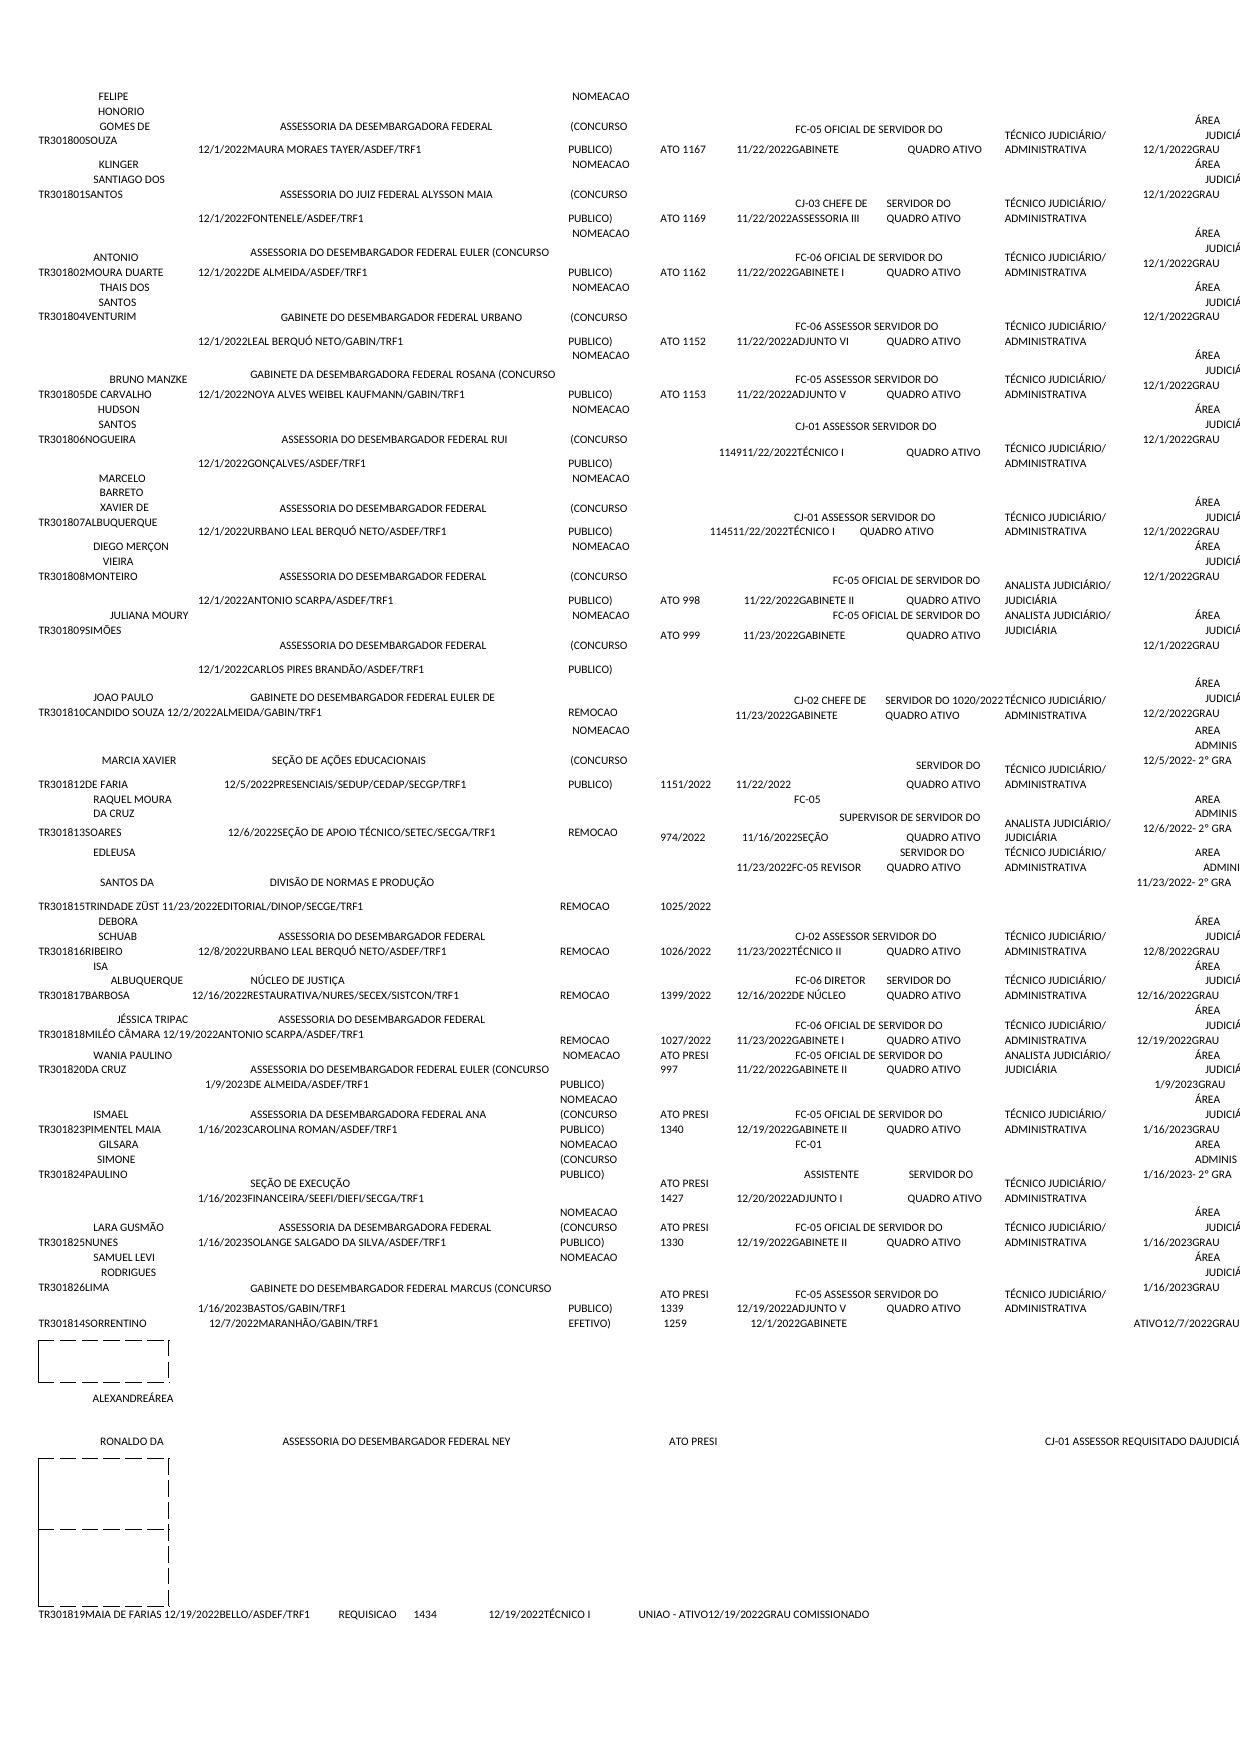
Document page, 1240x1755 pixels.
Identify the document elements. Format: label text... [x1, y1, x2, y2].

table_cell 114911/22/2022TÉCNICO I QUADRO ATIVO [660, 434, 1004, 471]
table_cell NOMEACAO GABINETE DA DESEMBARGADORA FEDERAL ROSANA (CONCURSO 12/1/2022NOYA ALVES WEIBEL KAUFMANN/GABIN/TRF1 PUBLICO) [198, 349, 660, 402]
table_cell TÉCNICO JUDICIÁRIO/ ADMINISTRATIVA [1005, 1206, 1136, 1250]
table_cell GABINETE DO DESEMBARGADOR FEDERAL EULER DE [198, 677, 660, 705]
table_cell FC-05 OFICIAL DE SERVIDOR DO 11/22/2022GABINETE QUADRO ATIVO [736, 89, 1004, 158]
table_cell TR301810CANDIDO SOUZA 12/2/2022ALMEIDA/GABIN/TRF1 REMOCAO [38, 705, 660, 723]
table_header EDLEUSA SANTOS DA DIVISÃO DE NORMAS E PRODUÇÃO TR301815TRINDADE ZÜST 11/23/2022EDITORIAL/DINOP/SECGE/TRF1 [38, 846, 560, 914]
table_cell TÉCNICO JUDICIÁRIO/ ADMINISTRATIVA [1005, 471, 1136, 539]
table_cell SAMUEL LEVI RODRIGUES TR301826LIMA [38, 1250, 198, 1317]
table_cell ASSESSORIA DA DESEMBARGADORA FEDERAL 1/16/2023SOLANGE SALGADO DA SILVA/ASDEF/TRF1 [198, 1206, 560, 1250]
table_header ÁREA JUDICIÁ 1/9/2023GRAU [1136, 1048, 1240, 1092]
table_cell GABINETE DO DESEMBARGADOR FEDERAL MARCUS (CONCURSO 1/16/2023BASTOS/GABIN/TRF1 PUBLICO) [198, 1282, 660, 1317]
table_cell TÉCNICO JUDICIÁRIO/ ADMINISTRATIVA [1005, 1003, 1136, 1048]
table_cell AREA ADMINIS 1/16/2023- 2º GRA [1136, 1137, 1240, 1206]
table_cell ATO PRESI 1330 [660, 1206, 736, 1250]
table_header FC-05 OFICIAL DE SERVIDOR DO 11/22/2022GABINETE II QUADRO ATIVO [736, 1048, 1004, 1092]
table_cell FC-06 ASSESSOR SERVIDOR DO 11/22/2022ADJUNTO VI QUADRO ATIVO [736, 280, 1004, 348]
table_cell PUBLICO) [560, 1078, 660, 1092]
table_cell CJ-01 ASSESSOR SERVIDOR DO 114511/22/2022TÉCNICO I QUADRO ATIVO [660, 471, 1004, 539]
table_cell THAIS DOS SANTOS TR301804VENTURIM [38, 280, 198, 348]
table_cell CJ-02 CHEFE DE SERVIDOR DO 1020/2022 11/23/2022GABINETE QUADRO ATIVO [660, 677, 1004, 723]
table_cell TÉCNICO JUDICIÁRIO/ ADMINISTRATIVA [1005, 1137, 1136, 1206]
table_cell [660, 402, 736, 434]
table_cell ASSESSORIA DO DESEMBARGADOR FEDERAL 12/8/2022URBANO LEAL BERQUÓ NETO/ASDEF/TRF1 [192, 914, 560, 959]
table_cell TÉCNICO JUDICIÁRIO/ ADMINISTRATIVA [1005, 677, 1136, 723]
table_cell JÉSSICA TRIPAC [38, 1003, 192, 1027]
table_cell TÉCNICO JUDICIÁRIO/ ADMINISTRATIVA [1005, 1093, 1136, 1137]
table_cell NOMEACAO (CONCURSO PUBLICO) [560, 1206, 660, 1250]
table_cell FC-01 ASSISTENTE SERVIDOR DO 12/20/2022ADJUNTO I QUADRO ATIVO [736, 1137, 1004, 1206]
table_cell DEBORA SCHUAB TR301816RIBEIRO [38, 914, 192, 959]
table_cell NOMEACAO MARCIA XAVIER SEÇÃO DE AÇÕES EDUCACIONAIS (CONCURSO TR301812DE FARIA 12/5/2022PRESENCIAIS/SEDUP/CEDAP/SECGP/TRF1 PUBLICO) [38, 723, 660, 792]
table_cell NOMEACAO ASSESSORIA DO DESEMBARGADOR FEDERAL RUI (CONCURSO 12/1/2022GONÇALVES/ASDEF/TRF1 PUBLICO) [198, 402, 660, 471]
table_cell FC-06 OFICIAL DE SERVIDOR DO 11/23/2022GABINETE I QUADRO ATIVO [736, 1003, 1004, 1048]
table_cell FC-05 OFICIAL DE SERVIDOR DO ATO 998 11/22/2022GABINETE II QUADRO ATIVO [660, 540, 1004, 608]
table_cell ATO PRESI 1340 [660, 1093, 736, 1137]
table_cell NOMEACAO ASSESSORIA DA DESEMBARGADORA FEDERAL (CONCURSO 12/1/2022MAURA MORAES TAYER/ASDEF/TRF1 PUBLICO) [198, 89, 660, 158]
table_cell CJ-03 CHEFE DE SERVIDOR DO 11/22/2022ASSESSORIA III QUADRO ATIVO [736, 158, 1004, 226]
table_cell ÁREA JUDICIÁ 12/1/2022GRAU [1136, 89, 1240, 158]
table_cell ANALISTA JUDICIÁRIO/ JUDICIÁRIA [1005, 608, 1136, 677]
table_cell ÁREA JUDICIÁ 12/8/2022GRAU [1136, 914, 1240, 959]
table_header ATO PRESI 997 [660, 1048, 736, 1092]
table_cell FELIPE HONORIO GOMES DE TR301800SOUZA [38, 89, 198, 158]
table_cell TÉCNICO JUDICIÁRIO/ ADMINISTRATIVA [1005, 349, 1136, 402]
table_cell FC-05 OFICIAL DE SERVIDOR DO 12/19/2022GABINETE II QUADRO ATIVO [736, 1093, 1004, 1137]
table_header REMOCAO [560, 846, 660, 914]
table_cell ISA ALBUQUERQUE TR301817BARBOSA [38, 959, 192, 1003]
table_cell TÉCNICO JUDICIÁRIO/ ADMINISTRATIVA [1005, 402, 1136, 471]
table_cell CJ-02 ASSESSOR SERVIDOR DO 11/23/2022TÉCNICO II QUADRO ATIVO [736, 914, 1004, 959]
table_cell NOMEACAO (CONCURSO PUBLICO) [560, 1093, 660, 1137]
table_cell ATO 1169 [660, 158, 736, 226]
table_cell ÁREA JUDICIÁ 12/1/2022GRAU [1136, 158, 1240, 226]
table_cell CJ-01 ASSESSOR SERVIDOR DO [736, 402, 1004, 434]
table_cell TÉCNICO JUDICIÁRIO/ ADMINISTRATIVA [1005, 1250, 1136, 1317]
table_cell ATO PRESI 1339 [660, 1250, 736, 1317]
table_cell ATO 1167 [660, 89, 736, 158]
table_cell MARCELO BARRETO XAVIER DE TR301807ALBUQUERQUE [38, 471, 198, 539]
table_header ANALISTA JUDICIÁRIO/ JUDICIÁRIA [1005, 1048, 1136, 1092]
table_header AREA ADMINIS 11/23/2022- 2º GRA [1136, 846, 1240, 914]
table_cell ÁREA JUDICIÁ 12/2/2022GRAU [1136, 677, 1240, 723]
table_cell ANALISTA JUDICIÁRIO/ JUDICIÁRIA [1005, 792, 1136, 846]
table_cell FC-06 DIRETOR SERVIDOR DO 12/16/2022DE NÚCLEO QUADRO ATIVO [736, 959, 1004, 1003]
table_cell REMOCAO [560, 1003, 660, 1048]
table_cell ÁREA JUDICIÁ 12/1/2022GRAU [1136, 540, 1240, 608]
table_cell ATO 1152 [660, 280, 736, 348]
table_cell DIEGO MERÇON VIEIRA TR301808MONTEIRO [38, 540, 198, 608]
table_cell TÉCNICO JUDICIÁRIO/ ADMINISTRATIVA [1005, 89, 1136, 158]
table_cell NÚCLEO DE JUSTIÇA 12/16/2022RESTAURATIVA/NURES/SECEX/SISTCON/TRF1 [192, 959, 560, 1003]
table_header NOMEACAO ASSESSORIA DO DESEMBARGADOR FEDERAL EULER (CONCURSO [198, 1048, 660, 1078]
table_cell [39, 1529, 169, 1606]
table_header WANIA PAULINO TR301820DA CRUZ [38, 1048, 198, 1092]
table_cell ÁREA JUDICIÁ 1/16/2023GRAU [1136, 1250, 1240, 1317]
table_cell ASSESSORIA DA DESEMBARGADORA FEDERAL ANA 1/16/2023CAROLINA ROMAN/ASDEF/TRF1 [198, 1093, 560, 1137]
table_cell NOMEACAO ASSESSORIA DO DESEMBARGADOR FEDERAL EULER (CONCURSO 12/1/2022DE ALMEIDA/ASDEF/TRF1 PUBLICO) [198, 226, 660, 280]
text ALEXANDREÁREA [92, 1391, 1239, 1405]
table_cell RAQUEL MOURA DA CRUZ TR301813SOARES 12/6/2022SEÇÃO DE APOIO TÉCNICO/SETEC/SECGA/TRF1 REMOCAO [38, 792, 660, 846]
table_cell ANTONIO TR301802MOURA DUARTE [38, 226, 198, 280]
table_cell [198, 1250, 560, 1282]
table_cell NOMEACAO ASSESSORIA DO DESEMBARGADOR FEDERAL (CONCURSO 12/1/2022CARLOS PIRES BRANDÃO/ASDEF/TRF1 PUBLICO) [198, 608, 660, 677]
table_cell ÁREA JUDICIÁ 1/16/2023GRAU [1136, 1206, 1240, 1250]
table_cell TR301818MILÉO CÂMARA 12/19/2022ANTONIO SCARPA/ASDEF/TRF1 [38, 1028, 560, 1048]
table_cell REMOCAO [560, 914, 660, 959]
table_cell ÁREA JUDICIÁ 12/1/2022GRAU [1136, 280, 1240, 348]
table_cell FC-05 ASSESSOR SERVIDOR DO 11/22/2022ADJUNTO V QUADRO ATIVO [736, 349, 1004, 402]
table_cell GILSARA SIMONE TR301824PAULINO [38, 1137, 198, 1206]
table_cell HUDSON SANTOS TR301806NOGUEIRA [38, 402, 198, 471]
table_header 1025/2022 [660, 846, 736, 914]
table_cell 1/9/2023DE ALMEIDA/ASDEF/TRF1 [198, 1078, 560, 1092]
table_cell ATO 1162 [660, 226, 736, 280]
table_cell ÁREA JUDICIÁ 12/1/2022GRAU [1136, 349, 1240, 402]
table_cell ÁREA JUDICIÁ 1/16/2023GRAU [1136, 1093, 1240, 1137]
table_cell 1399/2022 [660, 959, 736, 1003]
table_cell ASSESSORIA DO DESEMBARGADOR FEDERAL [192, 1003, 560, 1027]
table_header [39, 1458, 169, 1528]
table_cell REMOCAO [560, 959, 660, 1003]
table_cell ANALISTA JUDICIÁRIO/ JUDICIÁRIA [1005, 540, 1136, 608]
table_cell AREA ADMINIS 12/6/2022- 2º GRA [1136, 792, 1240, 846]
table_cell BRUNO MANZKE TR301805DE CARVALHO [38, 349, 198, 402]
table_cell 1026/2022 [660, 914, 736, 959]
table_cell FC-05 SUPERVISOR DE SERVIDOR DO 974/2022 11/16/2022SEÇÃO QUADRO ATIVO [660, 792, 1004, 846]
table_cell SERVIDOR DO 1151/2022 11/22/2022 QUADRO ATIVO [660, 723, 1004, 792]
table_cell NOMEACAO ASSESSORIA DO JUIZ FEDERAL ALYSSON MAIA (CONCURSO 12/1/2022FONTENELE/ASDEF/TRF1 PUBLICO) [198, 158, 660, 226]
table_cell TÉCNICO JUDICIÁRIO/ ADMINISTRATIVA [1005, 723, 1136, 792]
text TR301819MAIA DE FARIAS 12/19/2022BELLO/ASDEF/TRF1 REQUISICAO 1434 12/19/2022TÉCNICO I UNIAO - ATIVO12/19/2022GRAU COMISSIONADO [38, 1607, 1239, 1621]
table_header SERVIDOR DO 11/23/2022FC-05 REVISOR QUADRO ATIVO [736, 846, 1004, 914]
table_cell ISMAEL TR301823PIMENTEL MAIA [38, 1093, 198, 1137]
table_cell FC-05 ASSESSOR SERVIDOR DO 12/19/2022ADJUNTO V QUADRO ATIVO [736, 1250, 1004, 1317]
table_header [39, 1340, 169, 1382]
table_cell SEÇÃO DE EXECUÇÃO 1/16/2023FINANCEIRA/SEEFI/DIEFI/SECGA/TRF1 [198, 1137, 560, 1206]
table_cell NOMEACAO ASSESSORIA DO DESEMBARGADOR FEDERAL (CONCURSO 12/1/2022URBANO LEAL BERQUÓ NETO/ASDEF/TRF1 PUBLICO) [198, 471, 660, 539]
table_cell ÁREA JUDICIÁ 12/1/2022GRAU [1136, 471, 1240, 539]
subtitle RONALDO DA ASSESSORIA DO DESEMBARGADOR FEDERAL NEY ATO PRESI CJ-01 ASSESSOR REQUISITADO DAJUDICIÁ [38, 1423, 1240, 1451]
table_cell TÉCNICO JUDICIÁRIO/ ADMINISTRATIVA [1005, 226, 1136, 280]
text TR301814SORRENTINO 12/7/2022MARANHÃO/GABIN/TRF1 EFETIVO) 1259 12/1/2022GABINETE ATIVO12/7/2022GRAU [38, 1317, 1239, 1331]
table_cell FC-05 OFICIAL DE SERVIDOR DO 12/19/2022GABINETE II QUADRO ATIVO [736, 1206, 1004, 1250]
table_cell ATO PRESI 1427 [660, 1137, 736, 1206]
table_cell LARA GUSMÃO TR301825NUNES [38, 1206, 198, 1250]
table_cell TÉCNICO JUDICIÁRIO/ ADMINISTRATIVA [1005, 280, 1136, 348]
table_cell TÉCNICO JUDICIÁRIO/ ADMINISTRATIVA [1005, 959, 1136, 1003]
table_cell ATO 1153 [660, 349, 736, 402]
table_cell ÁREA JUDICIÁ 12/19/2022GRAU [1136, 1003, 1240, 1048]
table_cell ÁREA JUDICIÁ 12/1/2022GRAU [1136, 608, 1240, 677]
table_cell KLINGER SANTIAGO DOS TR301801SANTOS [38, 158, 198, 226]
table_cell AREA ADMINIS 12/5/2022- 2º GRA [1136, 723, 1240, 792]
table_cell ÁREA JUDICIÁ 12/1/2022GRAU [1136, 402, 1240, 471]
table_cell NOMEACAO ASSESSORIA DO DESEMBARGADOR FEDERAL (CONCURSO 12/1/2022ANTONIO SCARPA/ASDEF/TRF1 PUBLICO) [198, 540, 660, 608]
table_cell 1027/2022 [660, 1003, 736, 1048]
table_cell NOMEACAO [560, 1250, 660, 1282]
table_cell JOAO PAULO [38, 677, 198, 705]
table_cell NOMEACAO GABINETE DO DESEMBARGADOR FEDERAL URBANO (CONCURSO 12/1/2022LEAL BERQUÓ NETO/GABIN/TRF1 PUBLICO) [198, 280, 660, 348]
table_cell FC-05 OFICIAL DE SERVIDOR DO ATO 999 11/23/2022GABINETE QUADRO ATIVO [660, 608, 1004, 677]
table_cell FC-06 OFICIAL DE SERVIDOR DO 11/22/2022GABINETE I QUADRO ATIVO [736, 226, 1004, 280]
table_cell TÉCNICO JUDICIÁRIO/ ADMINISTRATIVA [1005, 158, 1136, 226]
table_cell JULIANA MOURY TR301809SIMÕES [38, 608, 198, 677]
table_cell ÁREA JUDICIÁ 12/16/2022GRAU [1136, 959, 1240, 1003]
table_cell ÁREA JUDICIÁ 12/1/2022GRAU [1136, 226, 1240, 280]
table_cell TÉCNICO JUDICIÁRIO/ ADMINISTRATIVA [1005, 914, 1136, 959]
table_header TÉCNICO JUDICIÁRIO/ ADMINISTRATIVA [1005, 846, 1136, 914]
table_cell NOMEACAO (CONCURSO PUBLICO) [560, 1137, 660, 1206]
